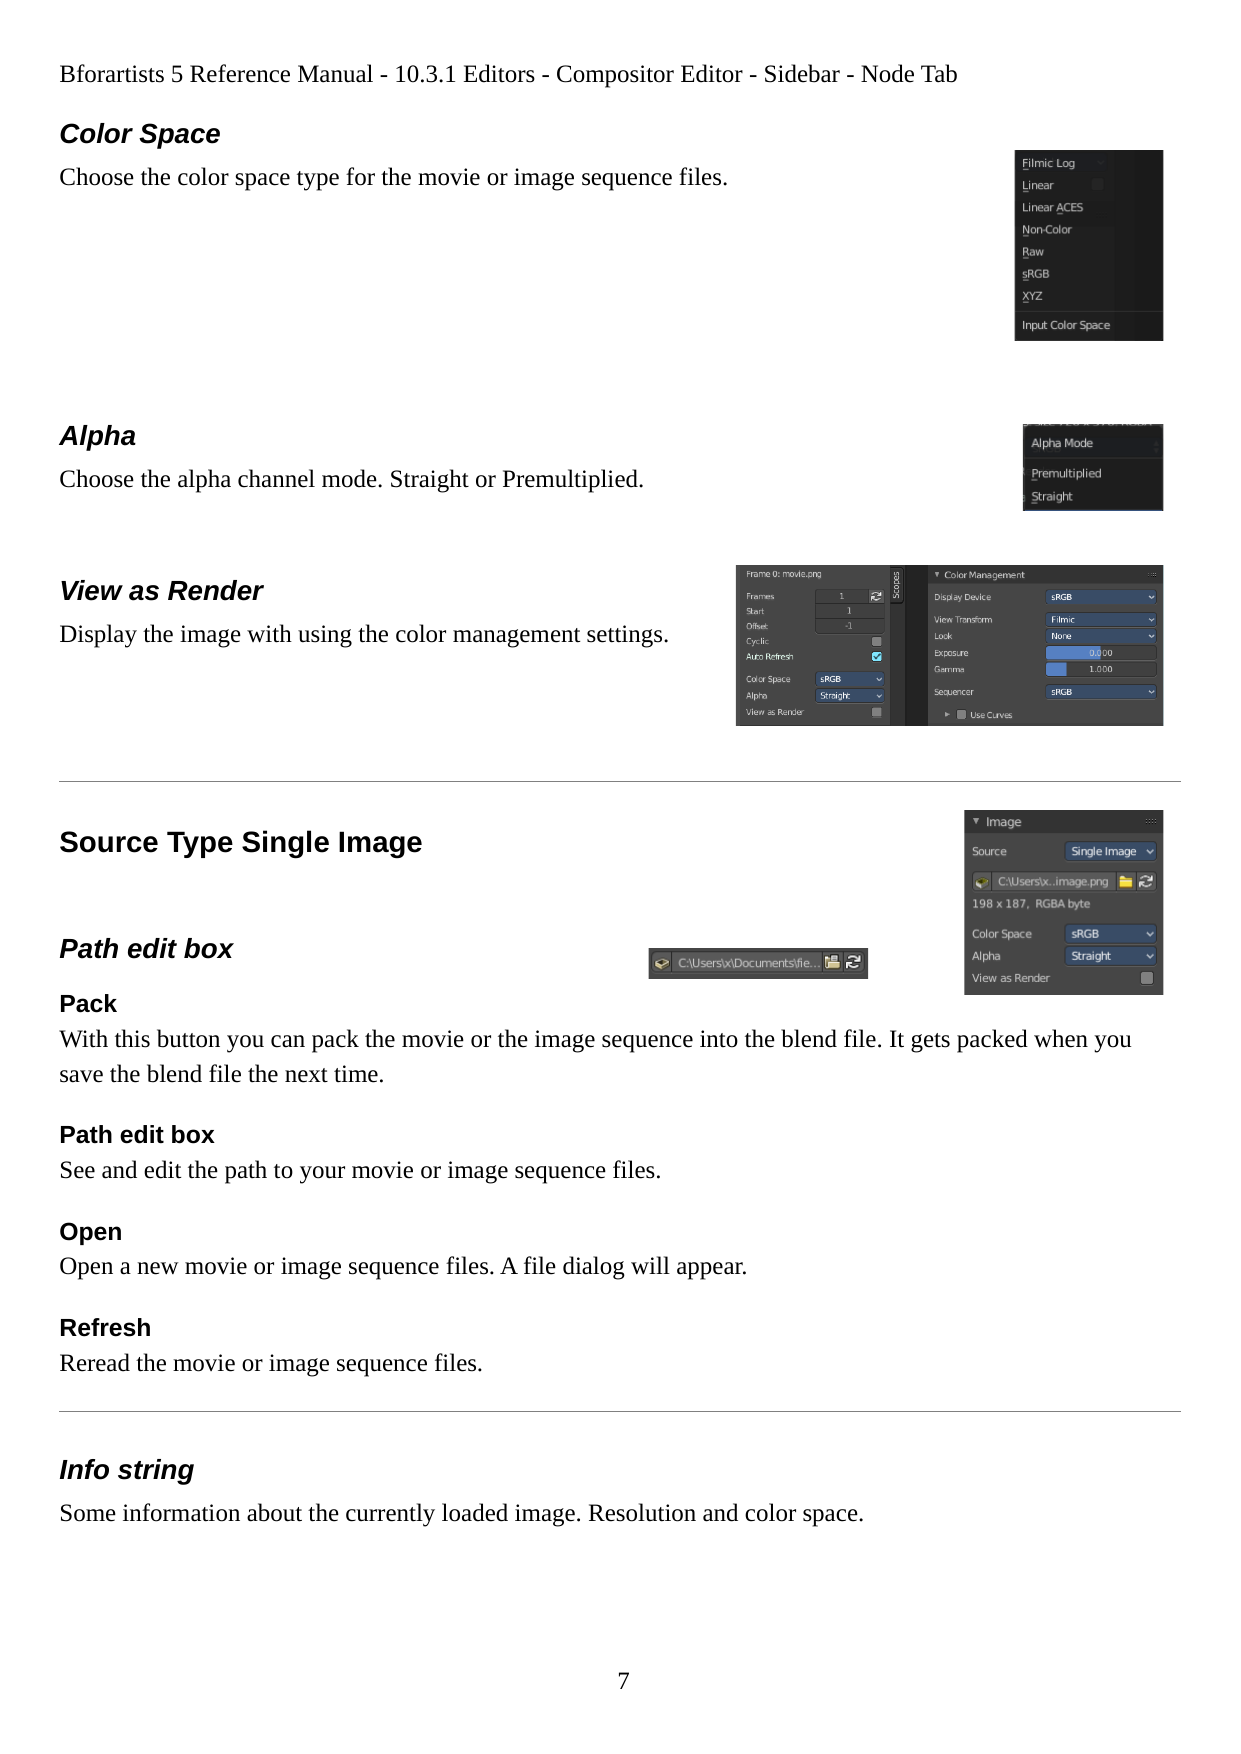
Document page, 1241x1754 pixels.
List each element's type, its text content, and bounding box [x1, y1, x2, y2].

subtitle Refresh [59, 1313, 1181, 1342]
subtitle Info string [59, 1453, 1181, 1485]
text See and edit the path to your movie or image sequence files. [59, 1155, 1181, 1184]
text With this button you can pack the movie or the image sequence into the blend file. It gets packed when you save the blend file the next time. [59, 1024, 1181, 1087]
subtitle View as Render [59, 574, 735, 606]
picture [1022, 424, 1164, 511]
subtitle Path edit box [59, 1120, 1181, 1149]
picture [735, 565, 1164, 726]
text Some information about the currently loaded image. Resolution and color space. [59, 1498, 1181, 1527]
subtitle Open [59, 1217, 1181, 1245]
text Choose the alpha channel mode. Straight or Premultiplied. [59, 464, 1022, 493]
subtitle [1164, 825, 1181, 858]
picture [648, 948, 869, 979]
picture [1014, 150, 1164, 341]
subtitle Path edit box [59, 933, 964, 964]
subtitle Color Space [59, 117, 1181, 149]
text Display the image with using the color management settings. [59, 619, 735, 648]
text Reread the movie or image sequence files. [59, 1348, 1181, 1377]
text Open a new movie or image sequence files. A file dialog will appear. [59, 1251, 1181, 1280]
text Choose the color space type for the movie or image sequence files. [59, 162, 1014, 190]
picture [964, 810, 1164, 995]
subtitle Source Type Single Image [59, 825, 964, 858]
subtitle [1164, 933, 1181, 964]
subtitle [1164, 574, 1181, 606]
subtitle Pack [59, 989, 1181, 1018]
subtitle Alpha [59, 419, 1181, 451]
